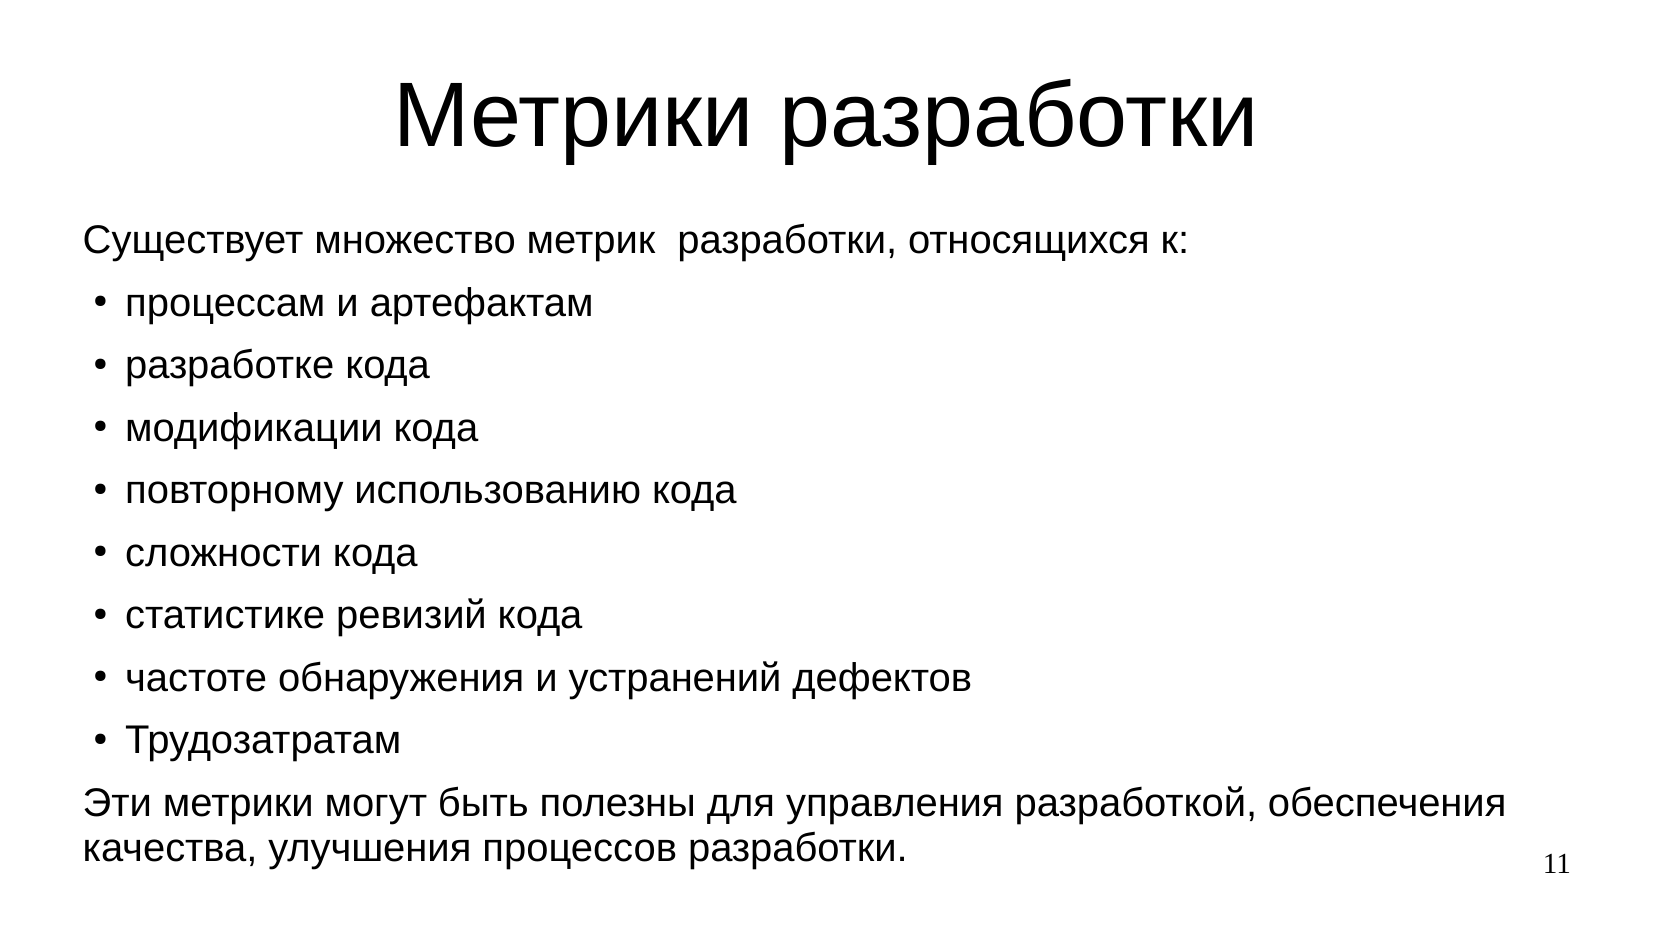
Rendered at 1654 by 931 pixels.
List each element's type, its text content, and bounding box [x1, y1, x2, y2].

list Существует множество метрик разработки, относящихся к: процессам и артефактам разработке кода модификации кода повторному использованию кода сложности кода статистике ревизий кода частоте обнаружения и устранений дефектов Трудозатратам Эти метрики могут быть полезны для управления разработкой, обеспечения качества, улучшения процессов разработки. [82, 217, 1571, 873]
title Метрики разработки [82, 37, 1571, 193]
